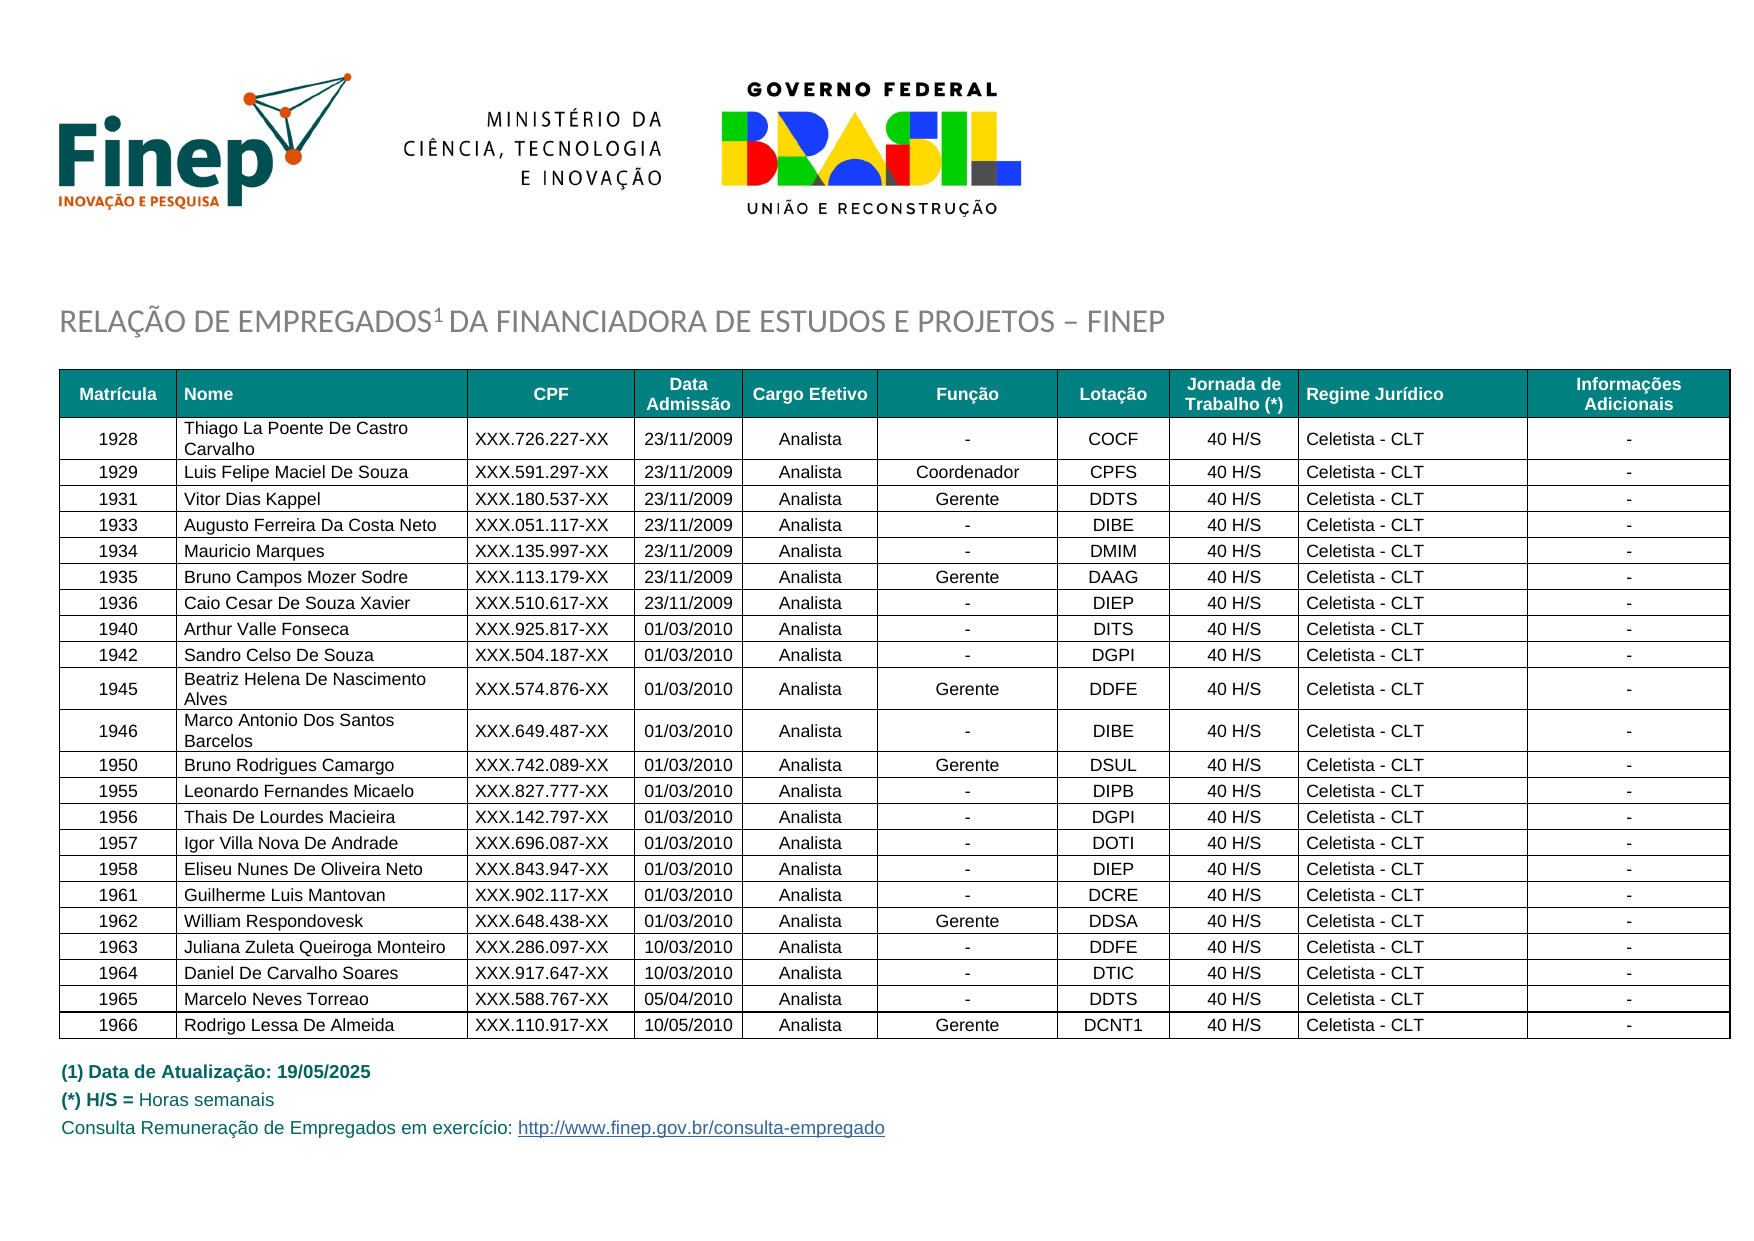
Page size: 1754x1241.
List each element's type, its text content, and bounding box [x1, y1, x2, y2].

table_cell DDTS [1058, 986, 1169, 1011]
table_cell XXX.504.187-XX [468, 642, 634, 667]
table_cell DDSA [1058, 908, 1169, 933]
table_cell 23/11/2009 [635, 460, 742, 485]
table_cell 1964 [60, 960, 176, 985]
table_cell DSUL [1058, 752, 1169, 777]
table_header CPF [468, 370, 634, 417]
table_cell - [1528, 710, 1729, 751]
table_cell COCF [1058, 418, 1169, 459]
table_cell Vitor Dias Kappel [177, 486, 467, 511]
table_cell XXX.925.817-XX [468, 616, 634, 641]
table_cell Gerente [878, 486, 1057, 511]
table_cell XXX.110.917-XX [468, 1013, 634, 1037]
table_cell William Respondovesk [177, 908, 467, 933]
table_cell Igor Villa Nova De Andrade [177, 830, 467, 855]
table_cell - [1528, 960, 1729, 985]
table_cell 1931 [60, 486, 176, 511]
table_cell Analista [743, 564, 877, 589]
table_cell XXX.902.117-XX [468, 882, 634, 907]
table_cell - [1528, 512, 1729, 537]
table_cell 23/11/2009 [635, 538, 742, 563]
table_cell Analista [743, 512, 877, 537]
table_cell 01/03/2010 [635, 804, 742, 829]
table_cell 1966 [60, 1013, 176, 1037]
table_cell - [878, 616, 1057, 641]
table_cell Celetista - CLT [1299, 616, 1527, 641]
table_cell Arthur Valle Fonseca [177, 616, 467, 641]
table_cell 05/04/2010 [635, 986, 742, 1011]
table_cell Celetista - CLT [1299, 830, 1527, 855]
table_cell Celetista - CLT [1299, 460, 1527, 485]
table_cell 01/03/2010 [635, 616, 742, 641]
table_header Cargo Efetivo [743, 370, 877, 417]
table_header Regime Jurídico [1299, 370, 1527, 417]
table_cell DCNT1 [1058, 1013, 1169, 1037]
table_cell Sandro Celso De Souza [177, 642, 467, 667]
table_cell DOTI [1058, 830, 1169, 855]
table_cell Celetista - CLT [1299, 710, 1527, 751]
table_cell Mauricio Marques [177, 538, 467, 563]
table_cell 1965 [60, 986, 176, 1011]
table_cell Celetista - CLT [1299, 564, 1527, 589]
table_cell - [1528, 934, 1729, 959]
table_cell Celetista - CLT [1299, 986, 1527, 1011]
table_cell - [1528, 590, 1729, 615]
table_cell Analista [743, 960, 877, 985]
table_cell Thiago La Poente De Castro Carvalho [177, 418, 467, 459]
table_cell - [1528, 908, 1729, 933]
table_cell DDFE [1058, 668, 1169, 709]
table_cell Leonardo Fernandes Micaelo [177, 778, 467, 803]
table_cell - [878, 642, 1057, 667]
table_cell 40 H/S [1170, 642, 1298, 667]
table_cell Analista [743, 616, 877, 641]
table_cell DITS [1058, 616, 1169, 641]
table_cell Marcelo Neves Torreao [177, 986, 467, 1011]
table_cell Analista [743, 460, 877, 485]
table_cell 1935 [60, 564, 176, 589]
table_cell XXX.051.117-XX [468, 512, 634, 537]
table_cell - [878, 882, 1057, 907]
table_cell - [878, 960, 1057, 985]
table_cell XXX.588.767-XX [468, 986, 634, 1011]
table_cell 1933 [60, 512, 176, 537]
table_cell 10/03/2010 [635, 960, 742, 985]
table_cell - [1528, 856, 1729, 881]
table_cell Celetista - CLT [1299, 590, 1527, 615]
table_cell Analista [743, 908, 877, 933]
table_header Matrícula [60, 370, 176, 417]
table_cell Analista [743, 856, 877, 881]
table_cell 1962 [60, 908, 176, 933]
table_cell 23/11/2009 [635, 486, 742, 511]
table_cell DIPB [1058, 778, 1169, 803]
table_cell Marco Antonio Dos Santos Barcelos [177, 710, 467, 751]
table_cell - [1528, 538, 1729, 563]
table_cell 40 H/S [1170, 856, 1298, 881]
table_cell DIEP [1058, 856, 1169, 881]
table_cell 1940 [60, 616, 176, 641]
table_cell Luis Felipe Maciel De Souza [177, 460, 467, 485]
table_header Jornada de Trabalho (*) [1170, 370, 1298, 417]
table_cell DIEP [1058, 590, 1169, 615]
table_cell - [1528, 564, 1729, 589]
table_cell Analista [743, 986, 877, 1011]
table_cell 40 H/S [1170, 934, 1298, 959]
table_cell Celetista - CLT [1299, 934, 1527, 959]
table_cell XXX.649.487-XX [468, 710, 634, 751]
table_cell 40 H/S [1170, 908, 1298, 933]
table_cell Celetista - CLT [1299, 642, 1527, 667]
table_cell 01/03/2010 [635, 856, 742, 881]
table_cell Eliseu Nunes De Oliveira Neto [177, 856, 467, 881]
table_cell XXX.843.947-XX [468, 856, 634, 881]
table_cell Celetista - CLT [1299, 668, 1527, 709]
table_cell Coordenador [878, 460, 1057, 485]
table_cell Analista [743, 804, 877, 829]
table_cell Celetista - CLT [1299, 908, 1527, 933]
table_cell - [878, 934, 1057, 959]
table_cell 40 H/S [1170, 882, 1298, 907]
table_cell - [878, 986, 1057, 1011]
table_cell - [878, 538, 1057, 563]
table_cell 40 H/S [1170, 710, 1298, 751]
table_cell Analista [743, 642, 877, 667]
table_cell 1928 [60, 418, 176, 459]
table_cell - [878, 710, 1057, 751]
table_cell 40 H/S [1170, 486, 1298, 511]
table_cell Guilherme Luis Mantovan [177, 882, 467, 907]
table_cell XXX.113.179-XX [468, 564, 634, 589]
table_cell XXX.591.297-XX [468, 460, 634, 485]
table_cell Gerente [878, 908, 1057, 933]
table_cell Analista [743, 668, 877, 709]
table_cell - [1528, 1013, 1729, 1037]
table_cell Caio Cesar De Souza Xavier [177, 590, 467, 615]
table_header Informações Adicionais [1528, 370, 1729, 417]
table_header Data Admissão [635, 370, 742, 417]
table_cell 1958 [60, 856, 176, 881]
table_cell Analista [743, 934, 877, 959]
table_cell XXX.696.087-XX [468, 830, 634, 855]
table_cell 01/03/2010 [635, 830, 742, 855]
table_cell 1936 [60, 590, 176, 615]
table_cell - [1528, 986, 1729, 1011]
table_cell Celetista - CLT [1299, 538, 1527, 563]
table_cell Augusto Ferreira Da Costa Neto [177, 512, 467, 537]
table_cell Analista [743, 778, 877, 803]
table_cell - [1528, 460, 1729, 485]
table_cell XXX.180.537-XX [468, 486, 634, 511]
table_cell 40 H/S [1170, 804, 1298, 829]
table_cell 40 H/S [1170, 986, 1298, 1011]
table_cell - [1528, 830, 1729, 855]
table_cell 40 H/S [1170, 538, 1298, 563]
table_cell Gerente [878, 752, 1057, 777]
table_cell - [878, 830, 1057, 855]
table_cell 10/05/2010 [635, 1013, 742, 1037]
table_cell 1957 [60, 830, 176, 855]
table_cell 01/03/2010 [635, 642, 742, 667]
table_cell 1942 [60, 642, 176, 667]
table_cell 1945 [60, 668, 176, 709]
table_cell - [878, 778, 1057, 803]
table_cell 40 H/S [1170, 668, 1298, 709]
table_cell - [878, 590, 1057, 615]
table_cell 40 H/S [1170, 418, 1298, 459]
table_cell 40 H/S [1170, 1013, 1298, 1037]
table_cell 1929 [60, 460, 176, 485]
table_cell - [1528, 752, 1729, 777]
table_cell 40 H/S [1170, 460, 1298, 485]
table_cell Gerente [878, 668, 1057, 709]
table_cell 01/03/2010 [635, 668, 742, 709]
table_cell Celetista - CLT [1299, 486, 1527, 511]
table_cell 01/03/2010 [635, 752, 742, 777]
table_cell XXX.917.647-XX [468, 960, 634, 985]
table_cell DGPI [1058, 804, 1169, 829]
table_cell DCRE [1058, 882, 1169, 907]
table_cell - [1528, 804, 1729, 829]
table_cell 23/11/2009 [635, 590, 742, 615]
table_cell 1946 [60, 710, 176, 751]
table_cell 23/11/2009 [635, 512, 742, 537]
table_cell Celetista - CLT [1299, 882, 1527, 907]
table_cell 1961 [60, 882, 176, 907]
table_cell 01/03/2010 [635, 710, 742, 751]
table_cell Bruno Rodrigues Camargo [177, 752, 467, 777]
table_cell - [878, 856, 1057, 881]
table_cell Analista [743, 752, 877, 777]
table_cell XXX.726.227-XX [468, 418, 634, 459]
table_cell Thais De Lourdes Macieira [177, 804, 467, 829]
table_cell DDTS [1058, 486, 1169, 511]
table_cell 40 H/S [1170, 830, 1298, 855]
table_cell 01/03/2010 [635, 778, 742, 803]
table_cell - [1528, 642, 1729, 667]
table_cell 01/03/2010 [635, 908, 742, 933]
table_header Nome [177, 370, 467, 417]
table_cell Juliana Zuleta Queiroga Monteiro [177, 934, 467, 959]
table_cell DIBE [1058, 512, 1169, 537]
table_header Função [878, 370, 1057, 417]
table_cell 40 H/S [1170, 778, 1298, 803]
table_cell Celetista - CLT [1299, 856, 1527, 881]
table_cell 1950 [60, 752, 176, 777]
table_cell DGPI [1058, 642, 1169, 667]
table_cell Daniel De Carvalho Soares [177, 960, 467, 985]
table_cell 40 H/S [1170, 512, 1298, 537]
table_cell 40 H/S [1170, 752, 1298, 777]
table_cell Beatriz Helena De Nascimento Alves [177, 668, 467, 709]
table_cell Analista [743, 830, 877, 855]
table_cell 40 H/S [1170, 590, 1298, 615]
table_cell Celetista - CLT [1299, 778, 1527, 803]
table_cell XXX.827.777-XX [468, 778, 634, 803]
table_cell - [1528, 418, 1729, 459]
table_cell Gerente [878, 1013, 1057, 1037]
table_cell 1934 [60, 538, 176, 563]
table_cell DDFE [1058, 934, 1169, 959]
table_cell - [878, 804, 1057, 829]
table_cell XXX.286.097-XX [468, 934, 634, 959]
table_cell Analista [743, 882, 877, 907]
table_cell Analista [743, 538, 877, 563]
table_cell Analista [743, 1013, 877, 1037]
table_cell DTIC [1058, 960, 1169, 985]
table_cell DAAG [1058, 564, 1169, 589]
table_cell Bruno Campos Mozer Sodre [177, 564, 467, 589]
table_cell XXX.135.997-XX [468, 538, 634, 563]
table_cell - [878, 418, 1057, 459]
table_cell XXX.574.876-XX [468, 668, 634, 709]
table_cell DIBE [1058, 710, 1169, 751]
table_cell DMIM [1058, 538, 1169, 563]
table_cell Celetista - CLT [1299, 960, 1527, 985]
table_cell - [1528, 616, 1729, 641]
table_cell 1963 [60, 934, 176, 959]
table_cell XXX.648.438-XX [468, 908, 634, 933]
table_cell - [1528, 778, 1729, 803]
table_cell 10/03/2010 [635, 934, 742, 959]
table_cell - [1528, 486, 1729, 511]
table_cell Celetista - CLT [1299, 752, 1527, 777]
table_cell CPFS [1058, 460, 1169, 485]
table_cell 40 H/S [1170, 564, 1298, 589]
table_cell Celetista - CLT [1299, 1013, 1527, 1037]
table_cell 40 H/S [1170, 616, 1298, 641]
table_cell 23/11/2009 [635, 564, 742, 589]
table_cell Analista [743, 486, 877, 511]
table_cell Celetista - CLT [1299, 512, 1527, 537]
table_cell Analista [743, 710, 877, 751]
table_cell 01/03/2010 [635, 882, 742, 907]
table_cell XXX.510.617-XX [468, 590, 634, 615]
table_cell 40 H/S [1170, 960, 1298, 985]
table_cell Celetista - CLT [1299, 804, 1527, 829]
table_cell Gerente [878, 564, 1057, 589]
table_cell Celetista - CLT [1299, 418, 1527, 459]
table_cell - [1528, 668, 1729, 709]
table_cell 23/11/2009 [635, 418, 742, 459]
table_cell 1955 [60, 778, 176, 803]
table_cell - [1528, 882, 1729, 907]
table_cell Analista [743, 418, 877, 459]
table_cell 1956 [60, 804, 176, 829]
table_header Lotação [1058, 370, 1169, 417]
table_cell XXX.142.797-XX [468, 804, 634, 829]
table_cell - [878, 512, 1057, 537]
table_cell XXX.742.089-XX [468, 752, 634, 777]
table_cell Analista [743, 590, 877, 615]
table_cell Rodrigo Lessa De Almeida [177, 1013, 467, 1037]
